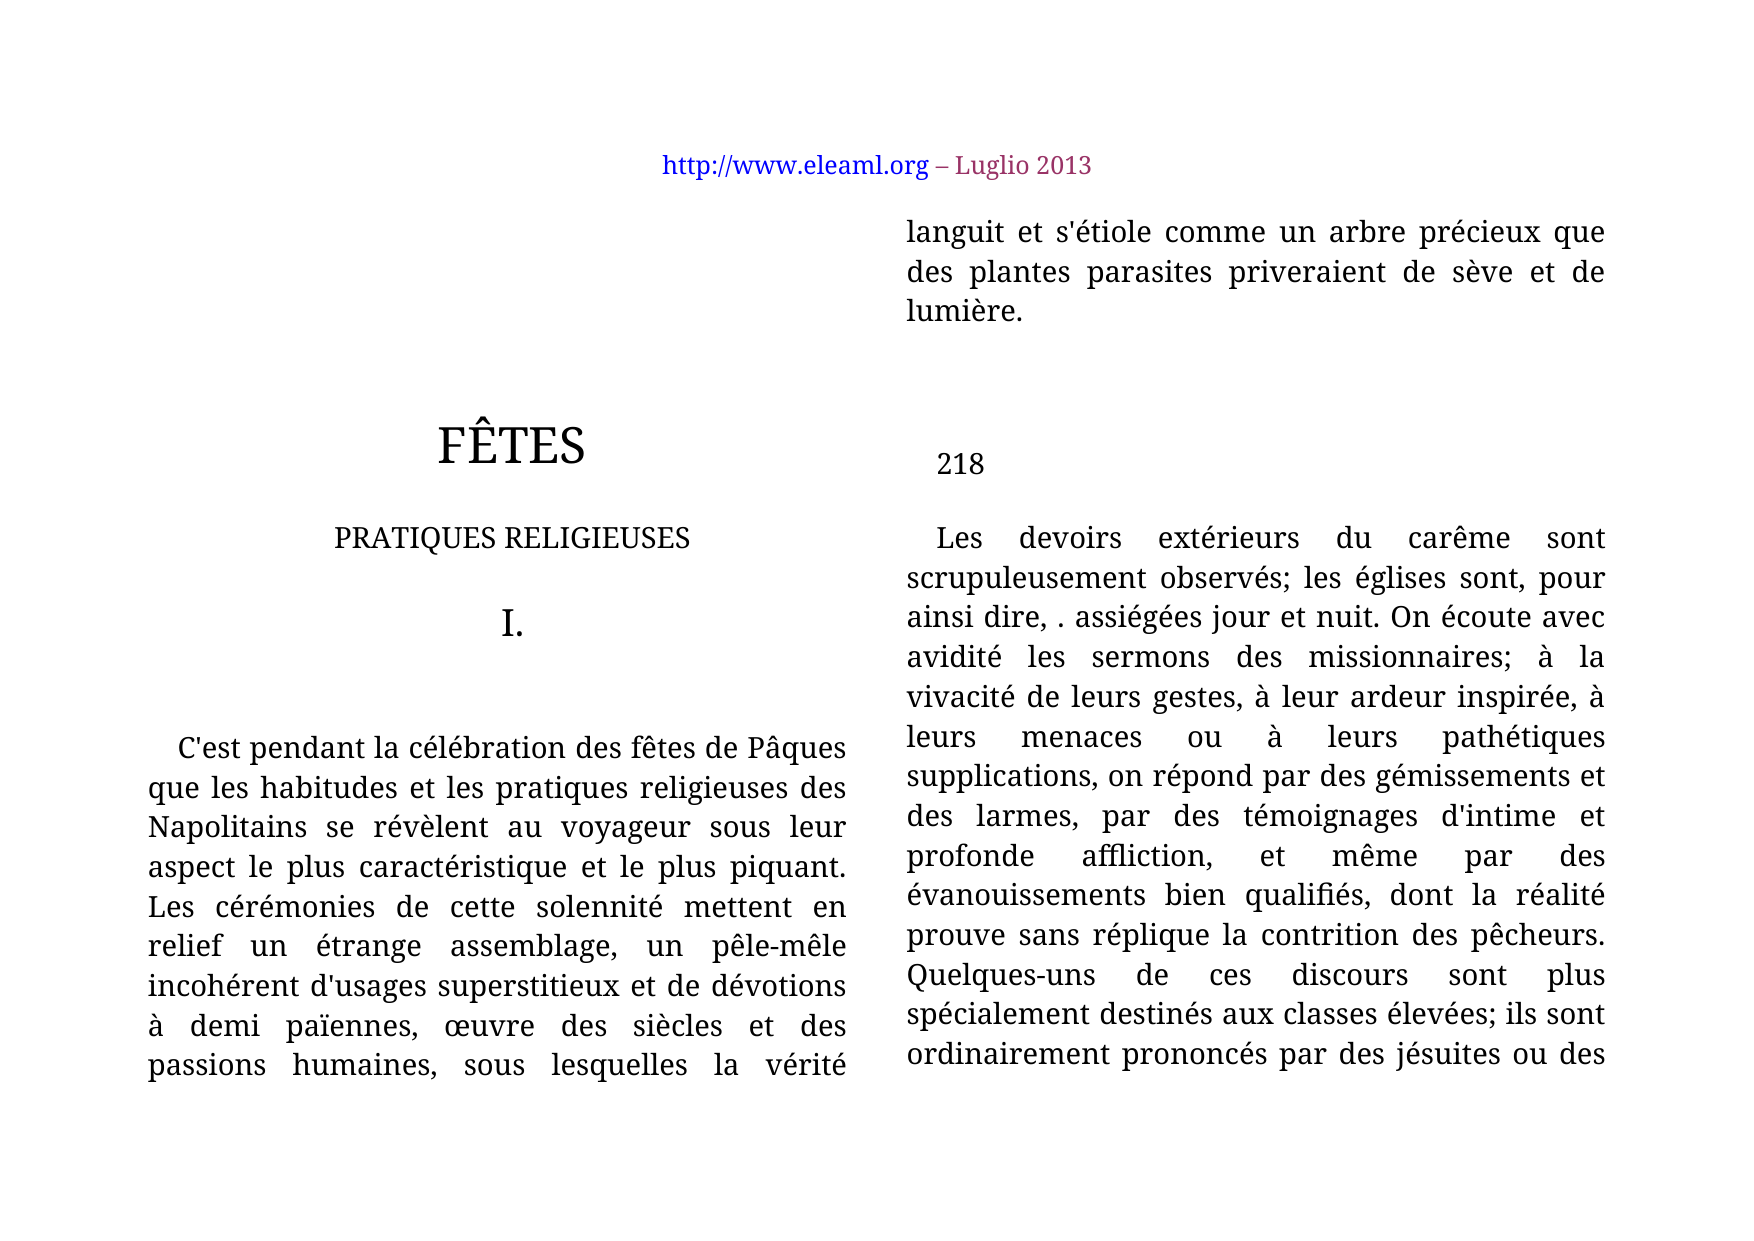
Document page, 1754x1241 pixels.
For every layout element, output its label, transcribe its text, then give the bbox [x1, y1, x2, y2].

text languit et s'étiole comme un arbre précieux que des plantes parasites priveraient de sève et de lumière. [906, 211, 1606, 330]
text FÊTES [148, 409, 847, 478]
text I. [148, 597, 847, 648]
text PRATIQUES RELIGIEUSES [148, 517, 847, 557]
text C'est pendant la célébration des fêtes de Pâques que les habitudes et les pratiques religieuses des Napolitains se révèlent au voyageur sous leur aspect le plus caractéristique et le plus piquant. Les cérémonies de cette solennité mettent en relief un étrange assemblage, un pêle-mêle incohérent d'usages superstitieux et de dévotions à demi païennes, œuvre des siècles et des passions humaines, sous lesquelles la vérité [148, 727, 847, 1084]
text Les devoirs extérieurs du carême sont scrupuleusement observés; les églises sont, pour ainsi dire, . assiégées jour et nuit. On écoute avec avidité les sermons des missionnaires; à la vivacité de leurs gestes, à leur ardeur inspirée, à leurs menaces ou à leurs pathétiques supplications, on répond par des gémissements et des larmes, par des témoignages d'intime et profonde affliction, et même par des évanouissements bien qualifiés, dont la réalité prouve sans réplique la contrition des pêcheurs. Quelques-uns de ces discours sont plus spécialement destinés aux classes élevées; ils sont ordinairement prononcés par des jésuites ou des [906, 517, 1606, 1073]
text 218 [906, 444, 1606, 483]
